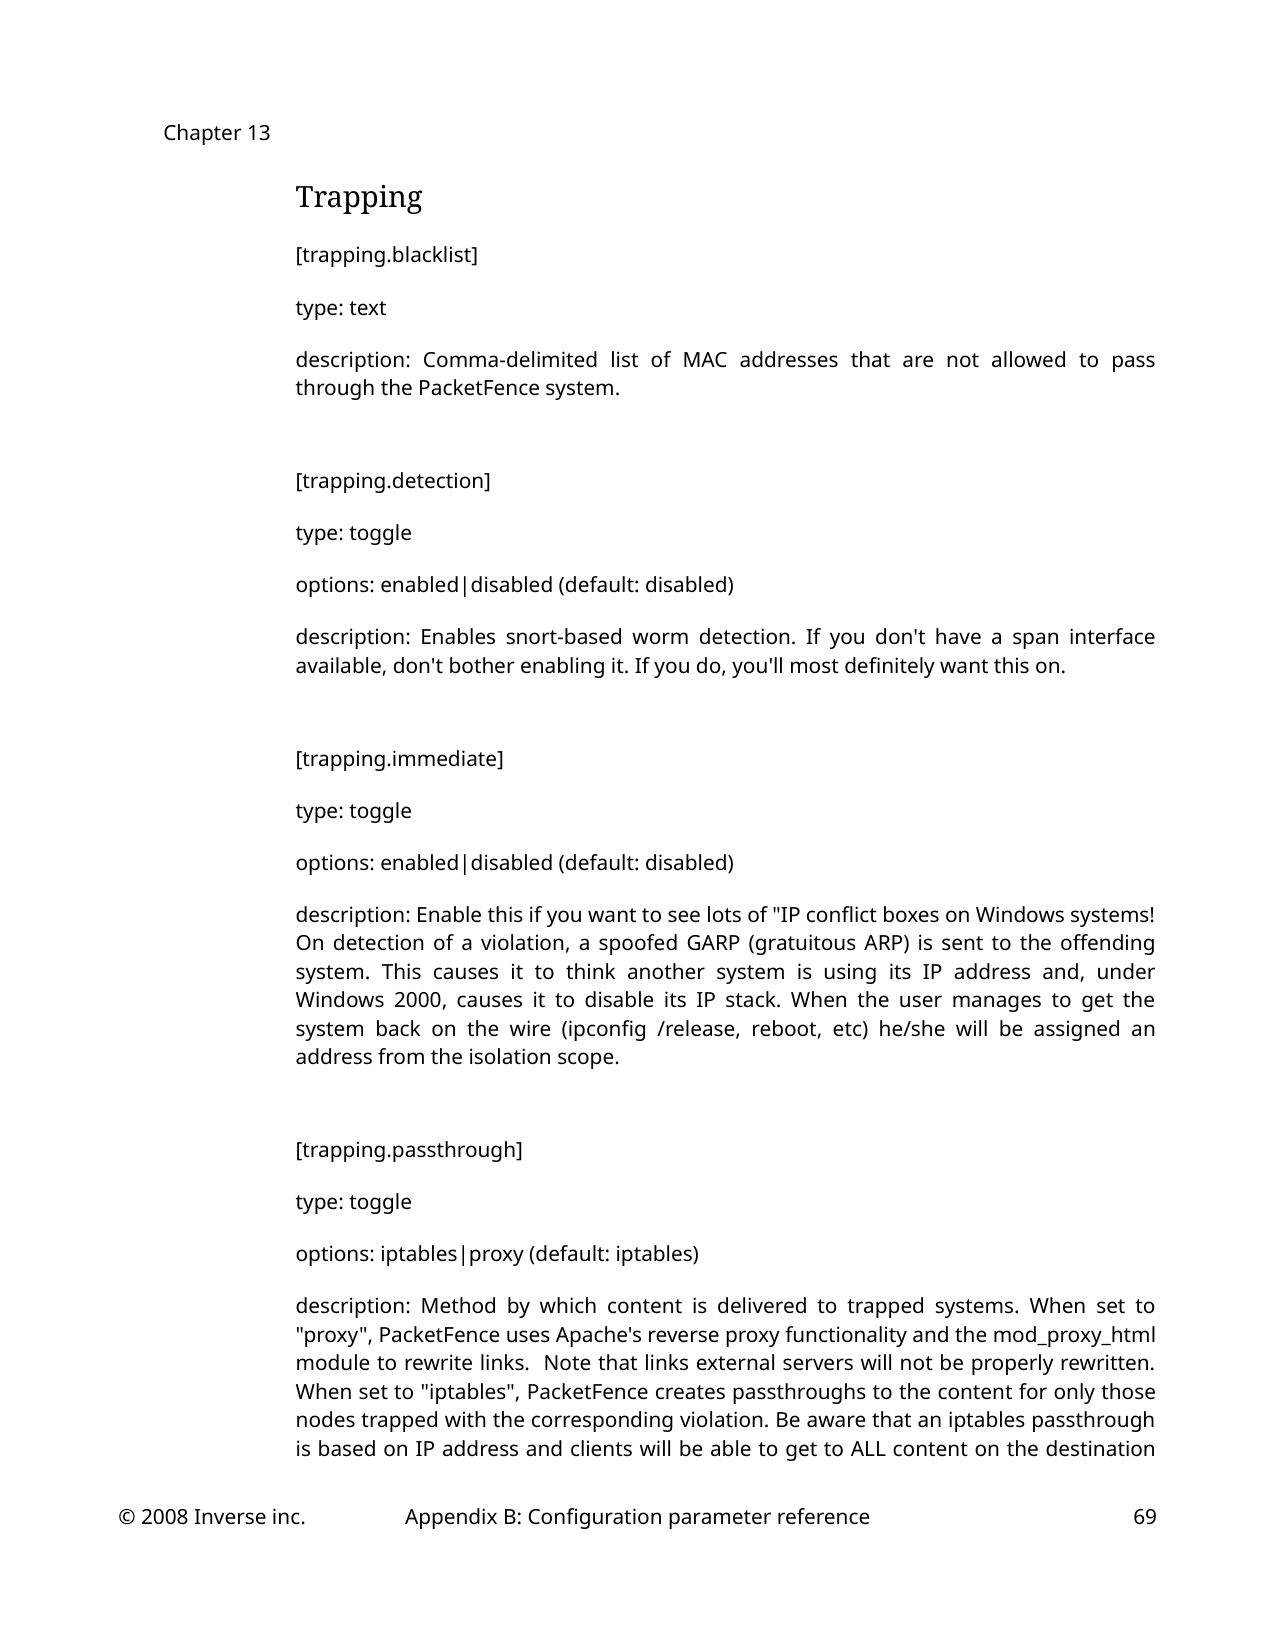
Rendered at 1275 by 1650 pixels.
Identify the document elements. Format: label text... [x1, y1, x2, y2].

text type: toggle [295, 1187, 1157, 1216]
text [trapping.detection] [295, 466, 1157, 494]
text description: Enable this if you want to see lots of "IP conflict boxes on Windows systems! On detection of a violation, a spoofed GARP (gratuitous ARP) is sent to the offending system. This causes it to think another system is using its IP address and, under Windows 2000, causes it to disable its IP stack. When the user manages to get the system back on the wire (ipconfig /release, reboot, etc) he/she will be assigned an address from the isolation scope. [295, 900, 1157, 1071]
text [trapping.passthrough] [295, 1135, 1157, 1164]
text [trapping.immediate] [295, 744, 1157, 772]
text [trapping.blacklist] [295, 241, 1157, 269]
text description: Comma-delimited list of MAC addresses that are not allowed to pass through the PacketFence system. [295, 345, 1157, 402]
text options: enabled|disabled (default: disabled) [295, 570, 1157, 599]
text type: toggle [295, 518, 1157, 547]
text options: iptables|proxy (default: iptables) [295, 1239, 1157, 1268]
text options: enabled|disabled (default: disabled) [295, 848, 1157, 876]
text description: Enables snort-based worm detection. If you don't have a span interface available, don't bother enabling it. If you do, you'll most definitely want this on. [295, 622, 1157, 679]
text type: text [295, 293, 1157, 321]
text type: toggle [295, 796, 1157, 824]
subtitle Trapping [295, 176, 1157, 216]
text description: Method by which content is delivered to trapped systems. When set to "proxy", PacketFence uses Apache's reverse proxy functionality and the mod_proxy_html module to rewrite links. Note that links external servers will not be properly rewritten. When set to "iptables", PacketFence creates passthroughs to the content for only those nodes trapped with the corresponding violation. Be aware that an iptables passthrough is based on IP address and clients will be able to get to ALL content on the destination [295, 1292, 1157, 1462]
